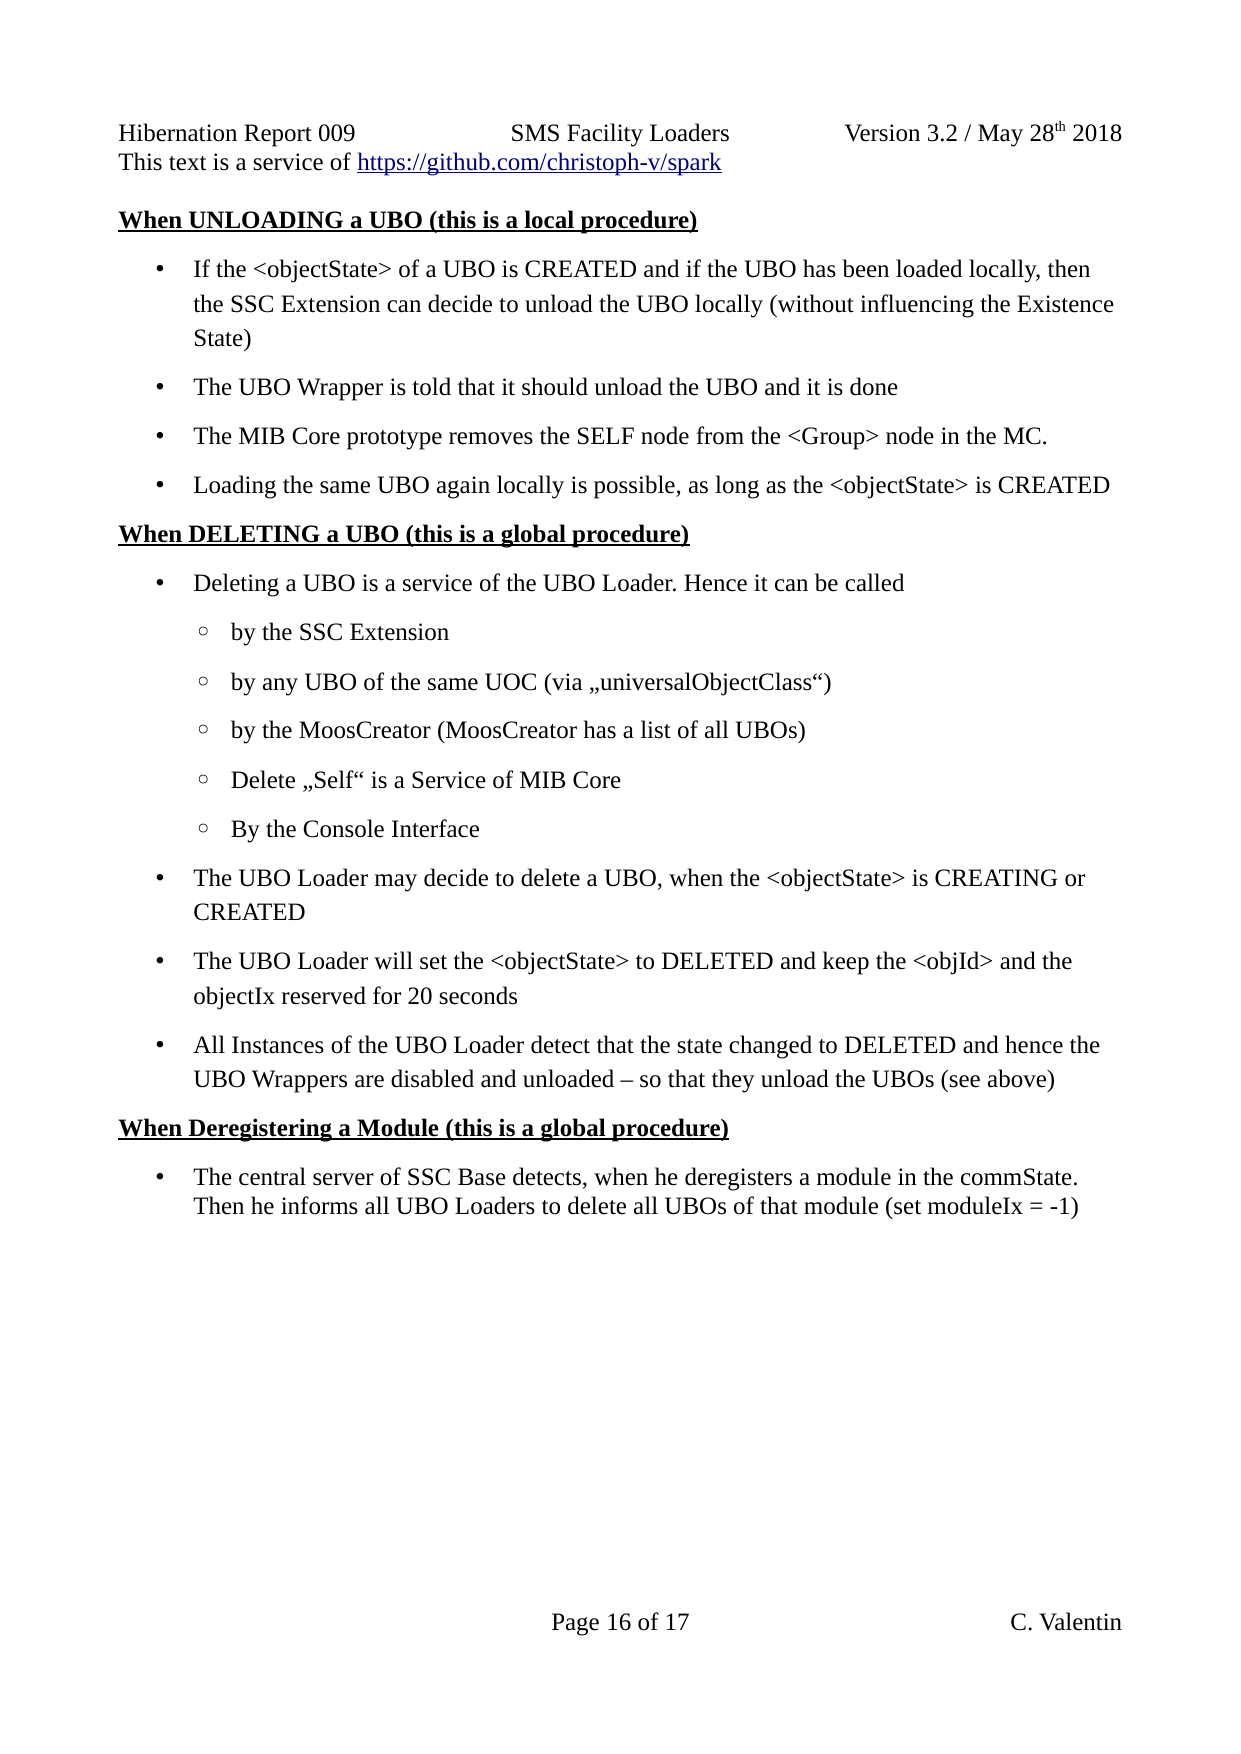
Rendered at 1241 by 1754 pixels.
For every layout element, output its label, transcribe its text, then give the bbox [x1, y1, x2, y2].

list The MIB Core prototype removes the SELF node from the <Group> node in the MC. [156, 421, 1122, 450]
list If the <objectState> of a UBO is CREATED and if the UBO has been loaded locally, then the SSC Extension can decide to unload the UBO locally (without influencing the Existence State) [156, 254, 1122, 352]
list The central server of SSC Base detects, when he deregisters a module in the commState. Then he informs all UBO Loaders to delete all UBOs of that module (set moduleIx = -1) [156, 1162, 1122, 1220]
text When Deregistering a Module (this is a global procedure) [118, 1113, 1122, 1142]
list by any UBO of the same UOC (via „universalObjectClass“) [193, 667, 1122, 695]
list Loading the same UBO again locally is possible, as long as the <objectState> is CREATED [156, 470, 1122, 499]
list The UBO Wrapper is told that it should unload the UBO and it is done [156, 372, 1122, 401]
list All Instances of the UBO Loader detect that the state changed to DELETED and hence the UBO Wrappers are disabled and unloaded – so that they unload the UBOs (see above) [156, 1030, 1122, 1093]
text When UNLOADING a UBO (this is a local procedure) [118, 205, 1122, 234]
list By the Console Interface [193, 814, 1122, 842]
list The UBO Loader will set the <objectState> to DELETED and keep the <objId> and the objectIx reserved for 20 seconds [156, 946, 1122, 1009]
list by the SSC Extension [193, 617, 1122, 646]
list by the MoosCreator (MoosCreator has a list of all UBOs) [193, 716, 1122, 744]
list Deleting a UBO is a service of the UBO Loader. Hence it can be called [156, 568, 1122, 597]
text When DELETING a UBO (this is a global procedure) [118, 519, 1122, 548]
list Delete „Self“ is a Service of MIB Core [193, 765, 1122, 793]
list The UBO Loader may decide to delete a UBO, when the <objectState> is CREATING or CREATED [156, 863, 1122, 926]
